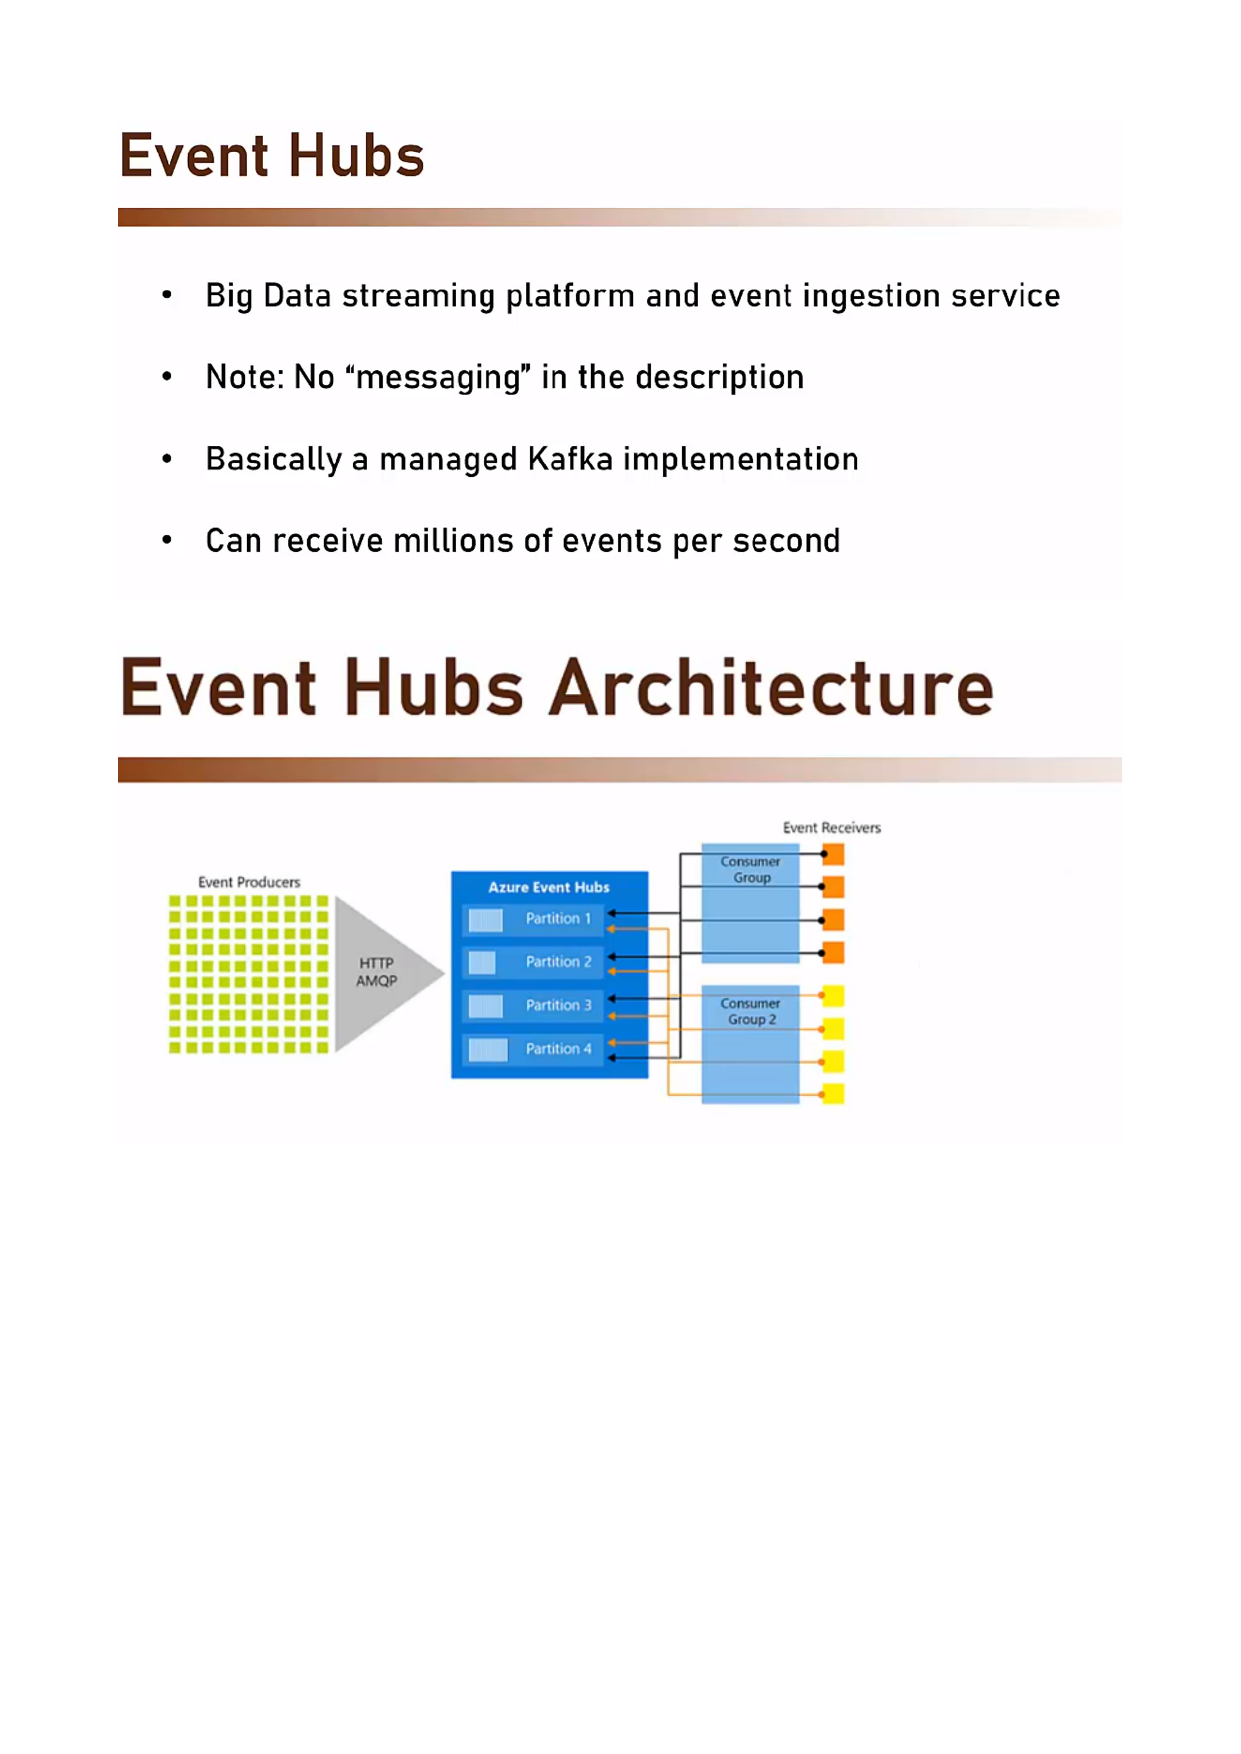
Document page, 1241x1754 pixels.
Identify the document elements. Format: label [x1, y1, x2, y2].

picture [118, 639, 1123, 1145]
picture [118, 118, 1123, 602]
